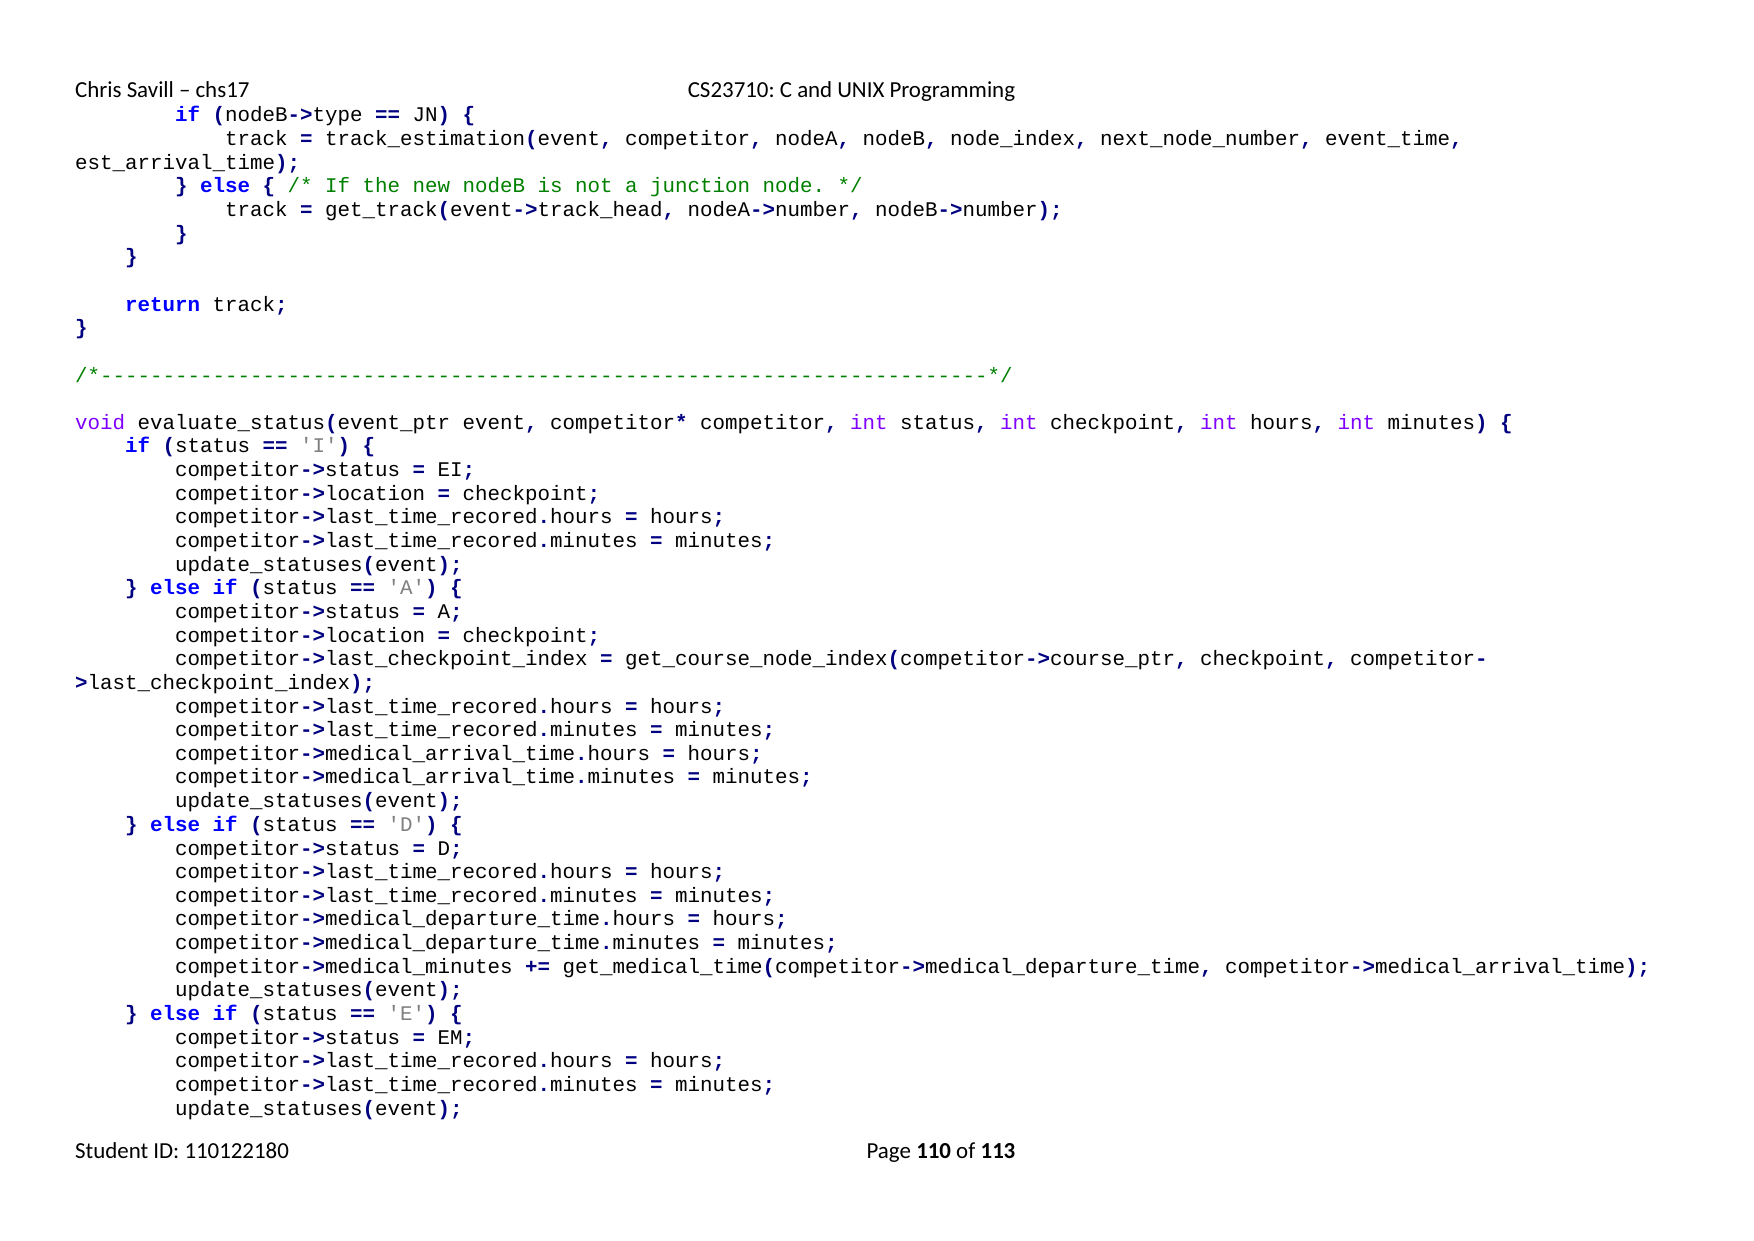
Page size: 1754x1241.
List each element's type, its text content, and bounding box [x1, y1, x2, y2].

text return track; [75, 294, 1679, 317]
text track = get_track(event->track_head, nodeA->number, nodeB->number); [75, 199, 1679, 223]
text competitor->status = EI; [75, 459, 1679, 483]
text competitor->last_time_recored.minutes = minutes; [75, 719, 1679, 743]
text competitor->last_time_recored.minutes = minutes; [75, 885, 1679, 908]
text update_statuses(event); [75, 790, 1679, 814]
text competitor->last_time_recored.hours = hours; [75, 696, 1679, 719]
text if (status == 'I') { [75, 436, 1679, 459]
text } else if (status == 'A') { [75, 577, 1679, 601]
text competitor->medical_minutes += get_medical_time(competitor->medical_departure_time, competitor->medical_arrival_time); [75, 956, 1679, 979]
text competitor->medical_departure_time.minutes = minutes; [75, 932, 1679, 956]
text competitor->last_time_recored.hours = hours; [75, 1050, 1679, 1074]
text track = track_estimation(event, competitor, nodeA, nodeB, node_index, next_node_number, event_time, est_arrival_time); [75, 128, 1679, 175]
text competitor->last_time_recored.minutes = minutes; [75, 1074, 1679, 1098]
text competitor->location = checkpoint; [75, 483, 1679, 506]
text competitor->last_time_recored.minutes = minutes; [75, 530, 1679, 554]
text competitor->medical_arrival_time.hours = hours; [75, 743, 1679, 767]
text competitor->location = checkpoint; [75, 625, 1679, 648]
text competitor->medical_departure_time.hours = hours; [75, 908, 1679, 932]
text competitor->status = D; [75, 837, 1679, 861]
text } else { /* If the new nodeB is not a junction node. */ [75, 175, 1679, 199]
text void evaluate_status(event_ptr event, competitor* competitor, int status, int checkpoint, int hours, int minutes) { [75, 412, 1679, 436]
text competitor->status = A; [75, 601, 1679, 625]
text competitor->last_time_recored.hours = hours; [75, 506, 1679, 530]
text if (nodeB->type == JN) { [75, 104, 1679, 128]
text } [75, 317, 1679, 341]
text update_statuses(event); [75, 1098, 1679, 1121]
text update_statuses(event); [75, 554, 1679, 577]
text } [75, 246, 1679, 270]
text /*-----------------------------------------------------------------------*/ [75, 364, 1679, 388]
text } [75, 223, 1679, 246]
text competitor->last_checkpoint_index = get_course_node_index(competitor->course_ptr, checkpoint, competitor->last_checkpoint_index); [75, 648, 1679, 696]
text } else if (status == 'D') { [75, 814, 1679, 837]
text competitor->status = EM; [75, 1027, 1679, 1050]
text update_statuses(event); [75, 979, 1679, 1003]
text competitor->last_time_recored.hours = hours; [75, 861, 1679, 885]
text competitor->medical_arrival_time.minutes = minutes; [75, 767, 1679, 790]
text } else if (status == 'E') { [75, 1003, 1679, 1027]
